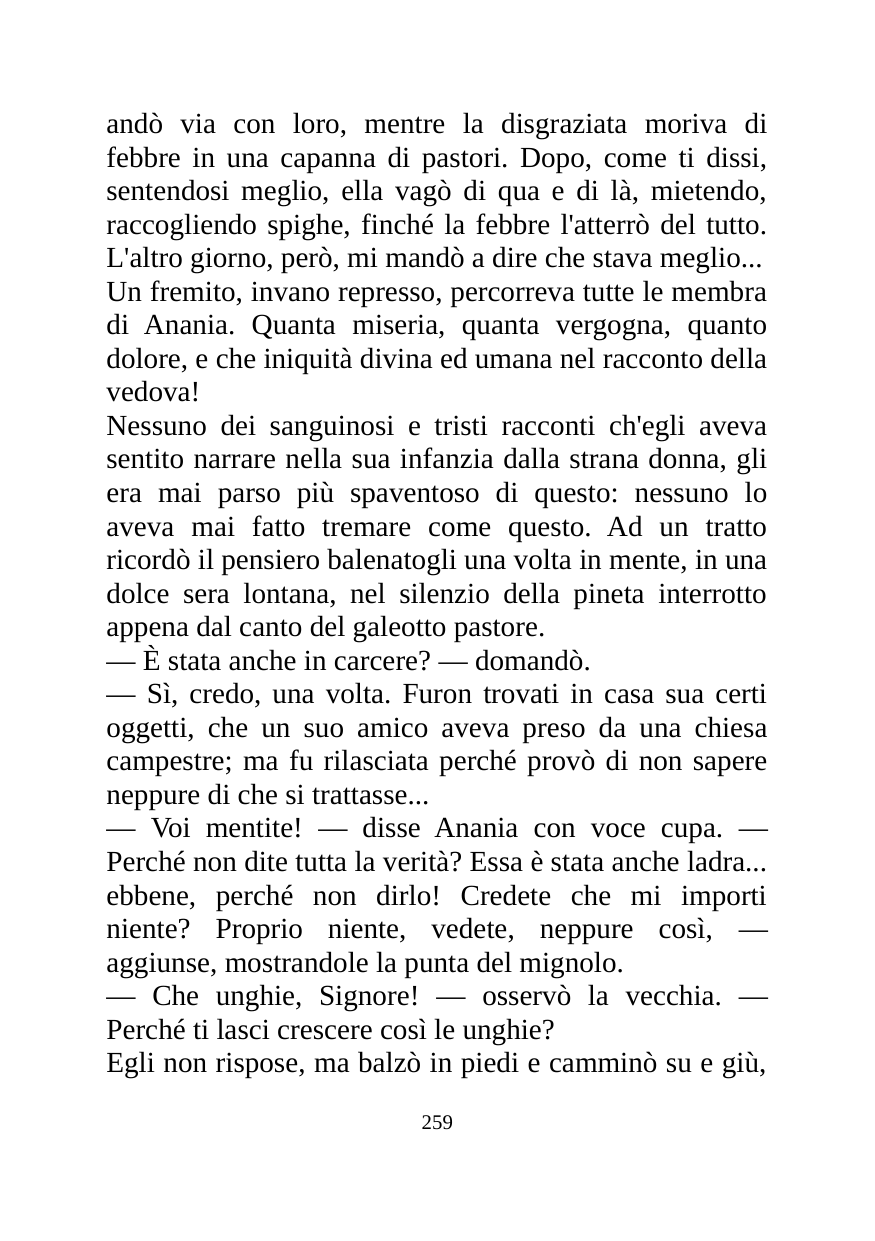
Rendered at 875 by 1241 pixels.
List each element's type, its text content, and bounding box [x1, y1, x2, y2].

text Nessuno dei sanguinosi e tristi racconti ch'egli aveva sentito narrare nella sua infanzia dalla strana donna, gli era mai parso più spaventoso di questo: nessuno lo aveva mai fatto tremare come questo. Ad un tratto ricordò il pensiero balenatogli una volta in mente, in una dolce sera lontana, nel silenzio della pineta interrotto appena dal canto del galeotto pastore. [106, 408, 768, 643]
text andò via con loro, mentre la disgraziata moriva di febbre in una capanna di pastori. Dopo, come ti dissi, sentendosi meglio, ella vagò di qua e di là, mietendo, raccogliendo spighe, finché la febbre l'atterrò del tutto. L'altro giorno, però, mi mandò a dire che stava meglio... [106, 106, 768, 274]
text Un fremito, invano represso, percorreva tutte le membra di Anania. Quanta miseria, quanta vergogna, quanto dolore, e che iniquità divina ed umana nel racconto della vedova! [106, 274, 768, 408]
text Egli non rispose, ma balzò in piedi e camminò su e giù, [106, 1045, 768, 1079]
text — Sì, credo, una volta. Furon trovati in casa sua certi oggetti, che un suo amico aveva preso da una chiesa campestre; ma fu rilasciata perché provò di non sapere neppure di che si trattasse... [106, 676, 768, 811]
text — Che unghie, Signore! — osservò la vecchia. — Perché ti lasci crescere così le unghie? [106, 978, 768, 1045]
text — Voi mentite! — disse Anania con voce cupa. — Perché non dite tutta la verità? Essa è stata anche ladra... ebbene, perché non dirlo! Credete che mi importi niente? Proprio niente, vedete, neppure così, — aggiunse, mostrandole la punta del mignolo. [106, 811, 768, 978]
text — È stata anche in carcere? — domandò. [106, 643, 768, 676]
